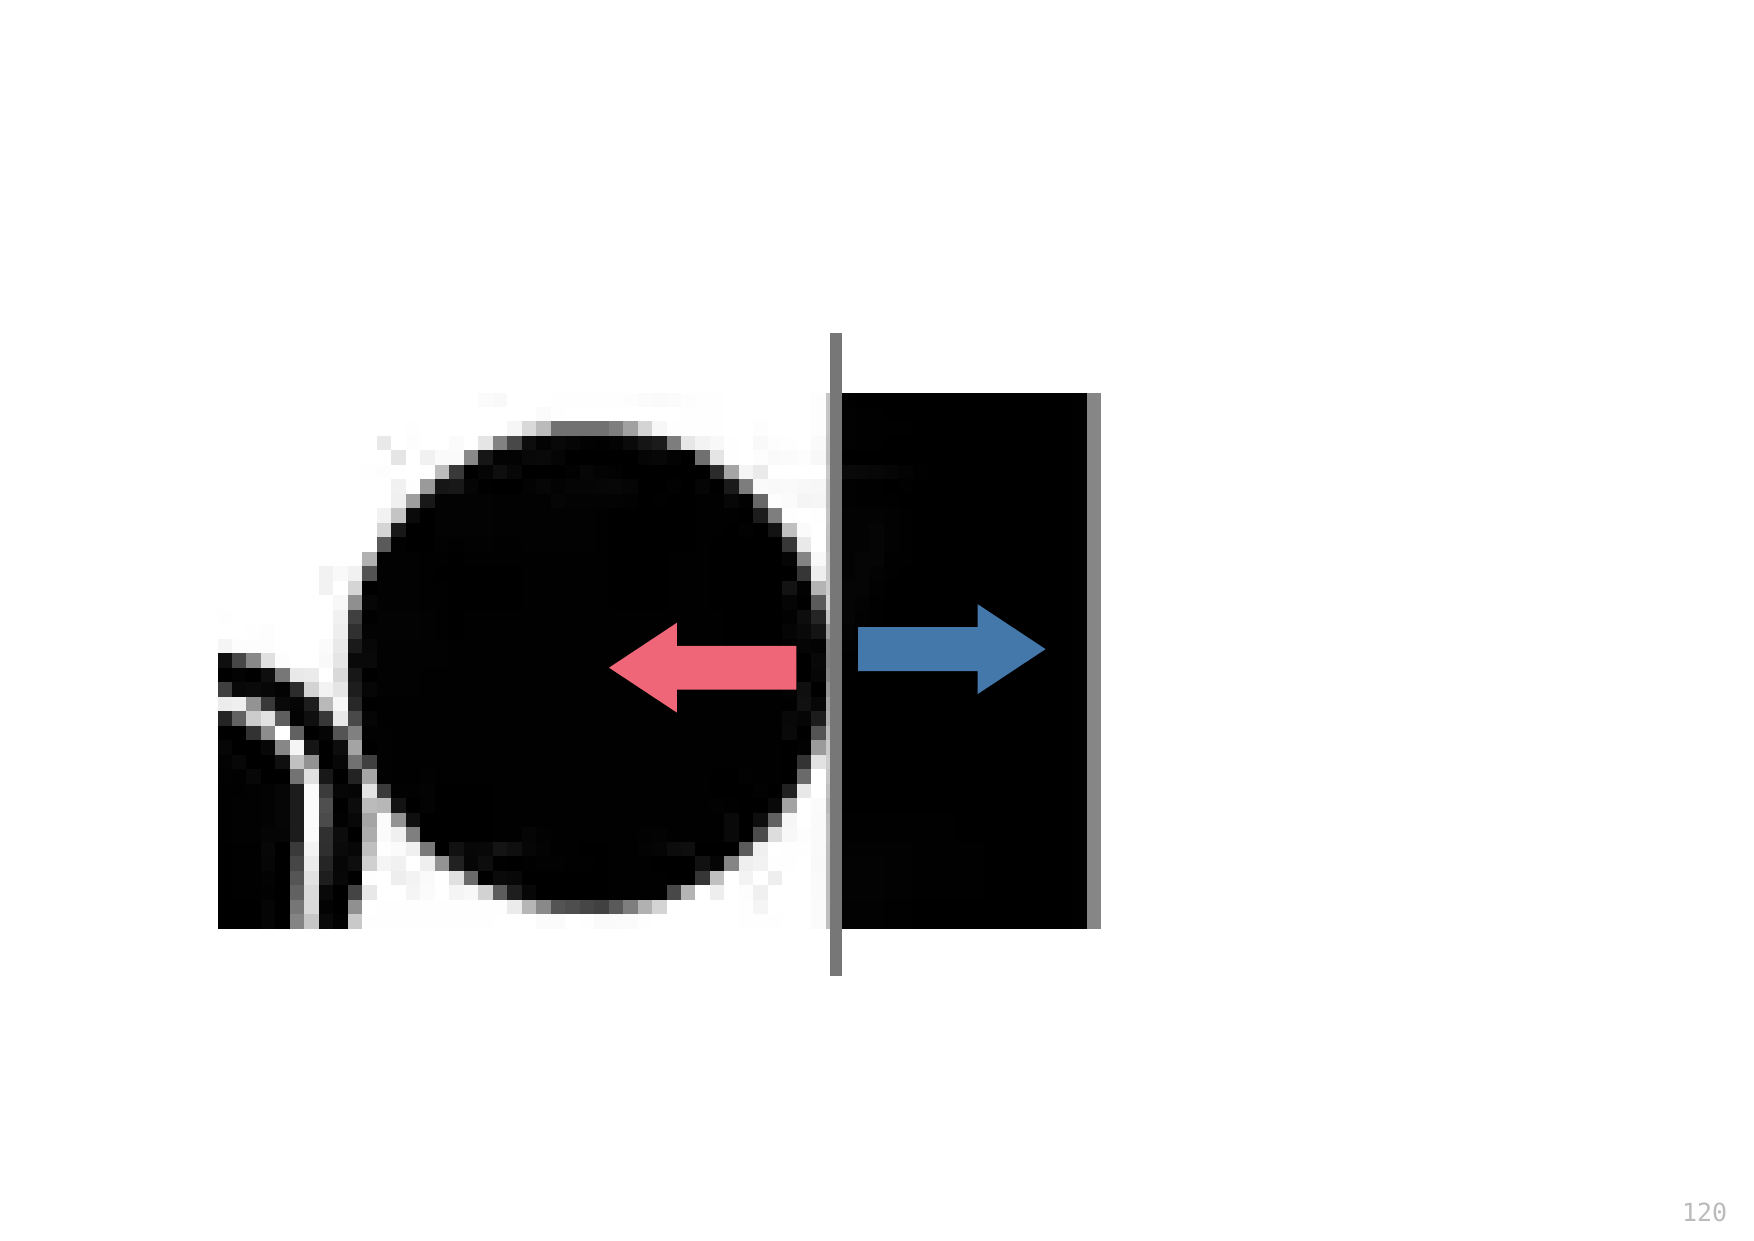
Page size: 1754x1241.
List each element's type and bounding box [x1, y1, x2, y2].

text_box [858, 604, 1046, 695]
text_box [609, 622, 797, 713]
picture [842, 393, 1116, 929]
picture [218, 393, 830, 929]
